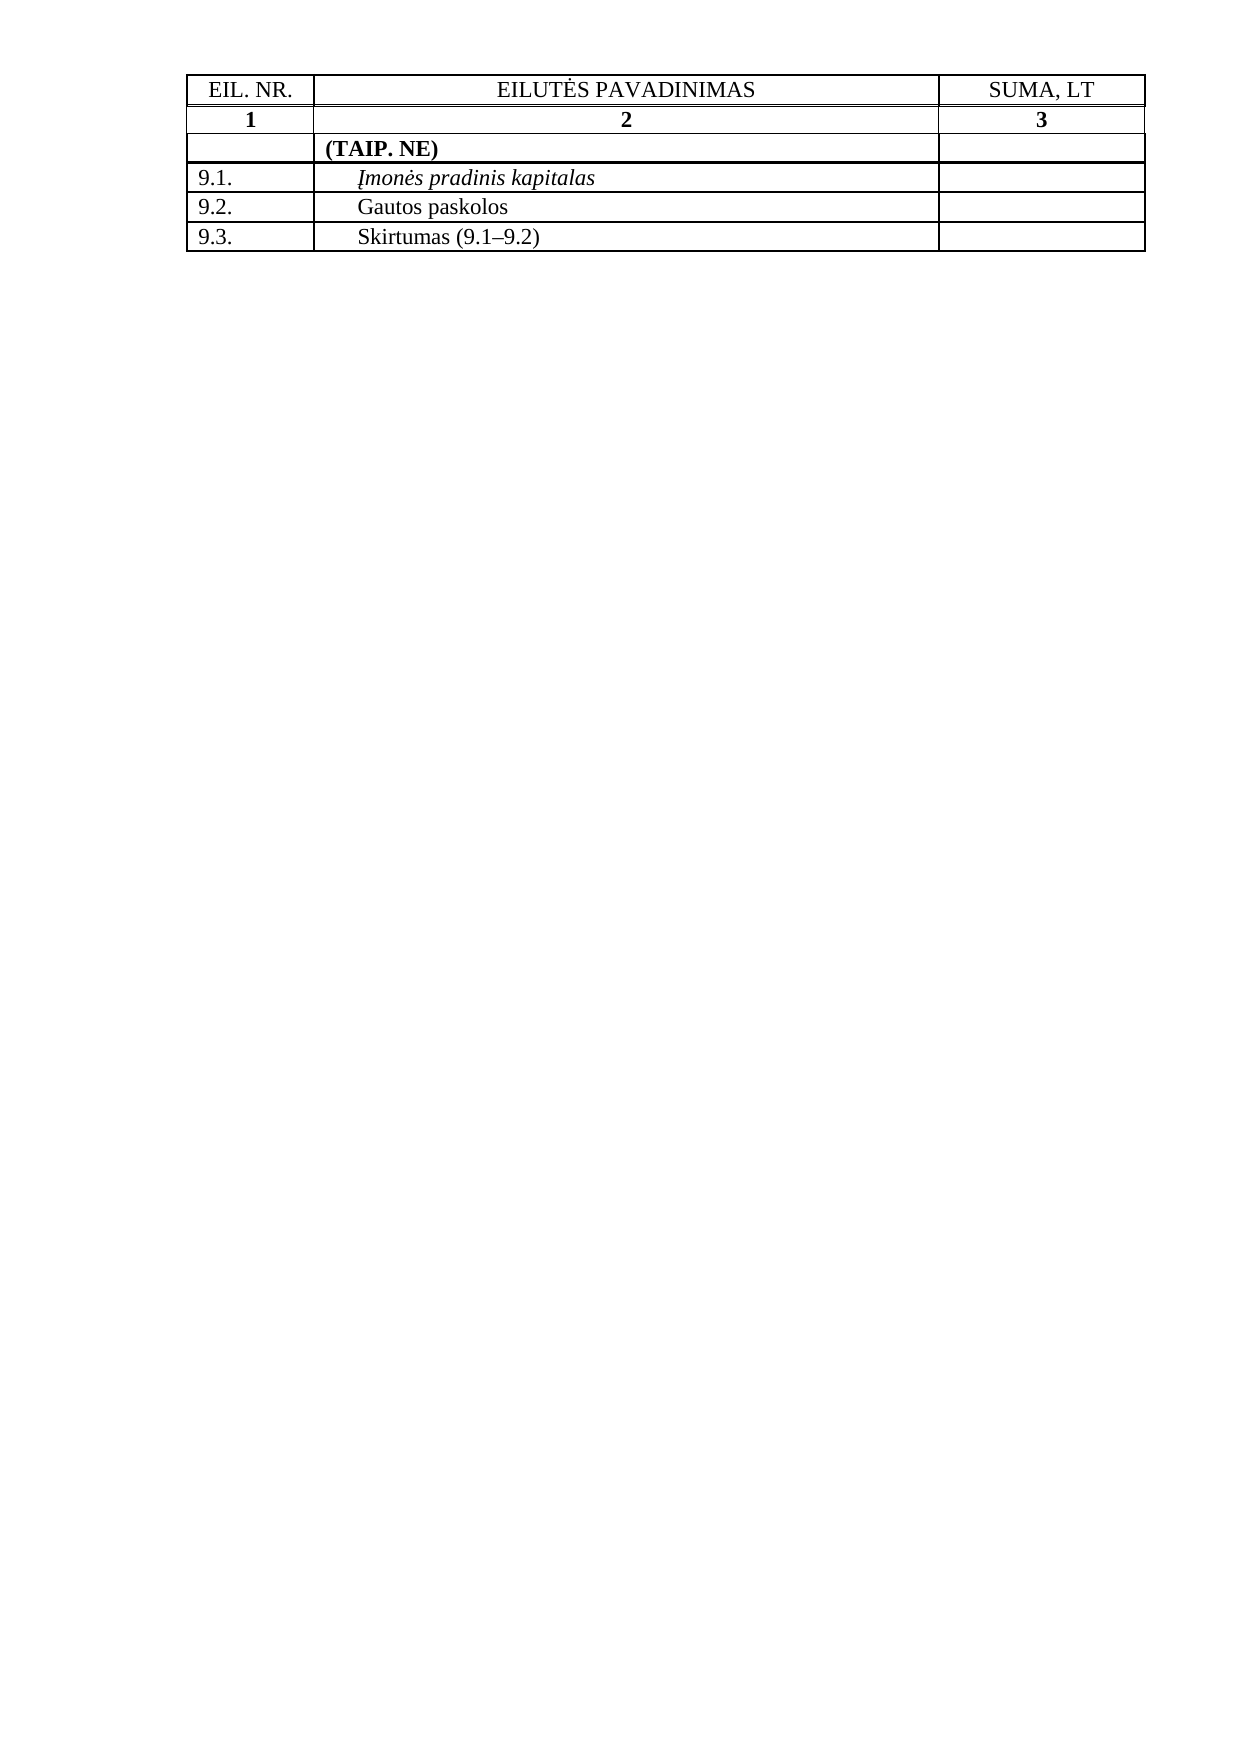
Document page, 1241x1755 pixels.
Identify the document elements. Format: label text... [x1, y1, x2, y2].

table_header EILUTĖS PAVADINIMAS [315, 76, 938, 103]
table_cell 3 [939, 107, 1144, 133]
table_cell [940, 193, 1144, 221]
table_cell [940, 223, 1144, 250]
table_header SUMA, LT [940, 76, 1144, 103]
table_header EIL. NR. [188, 76, 313, 103]
table_cell [940, 164, 1144, 191]
table_cell 1 [187, 107, 313, 133]
table_cell Skirtumas (9.1–9.2) [315, 223, 938, 250]
table_cell 9.3. [188, 223, 313, 250]
table_cell (TAIP. NE) [315, 134, 938, 161]
table_cell [188, 134, 313, 161]
table_cell 2 [314, 107, 938, 133]
table_cell [940, 134, 1144, 161]
table_cell 9.2. [188, 193, 313, 221]
table_cell Gautos paskolos [315, 193, 938, 221]
table_cell Įmonės pradinis kapitalas [315, 164, 938, 191]
table_cell 9.1. [188, 164, 313, 191]
